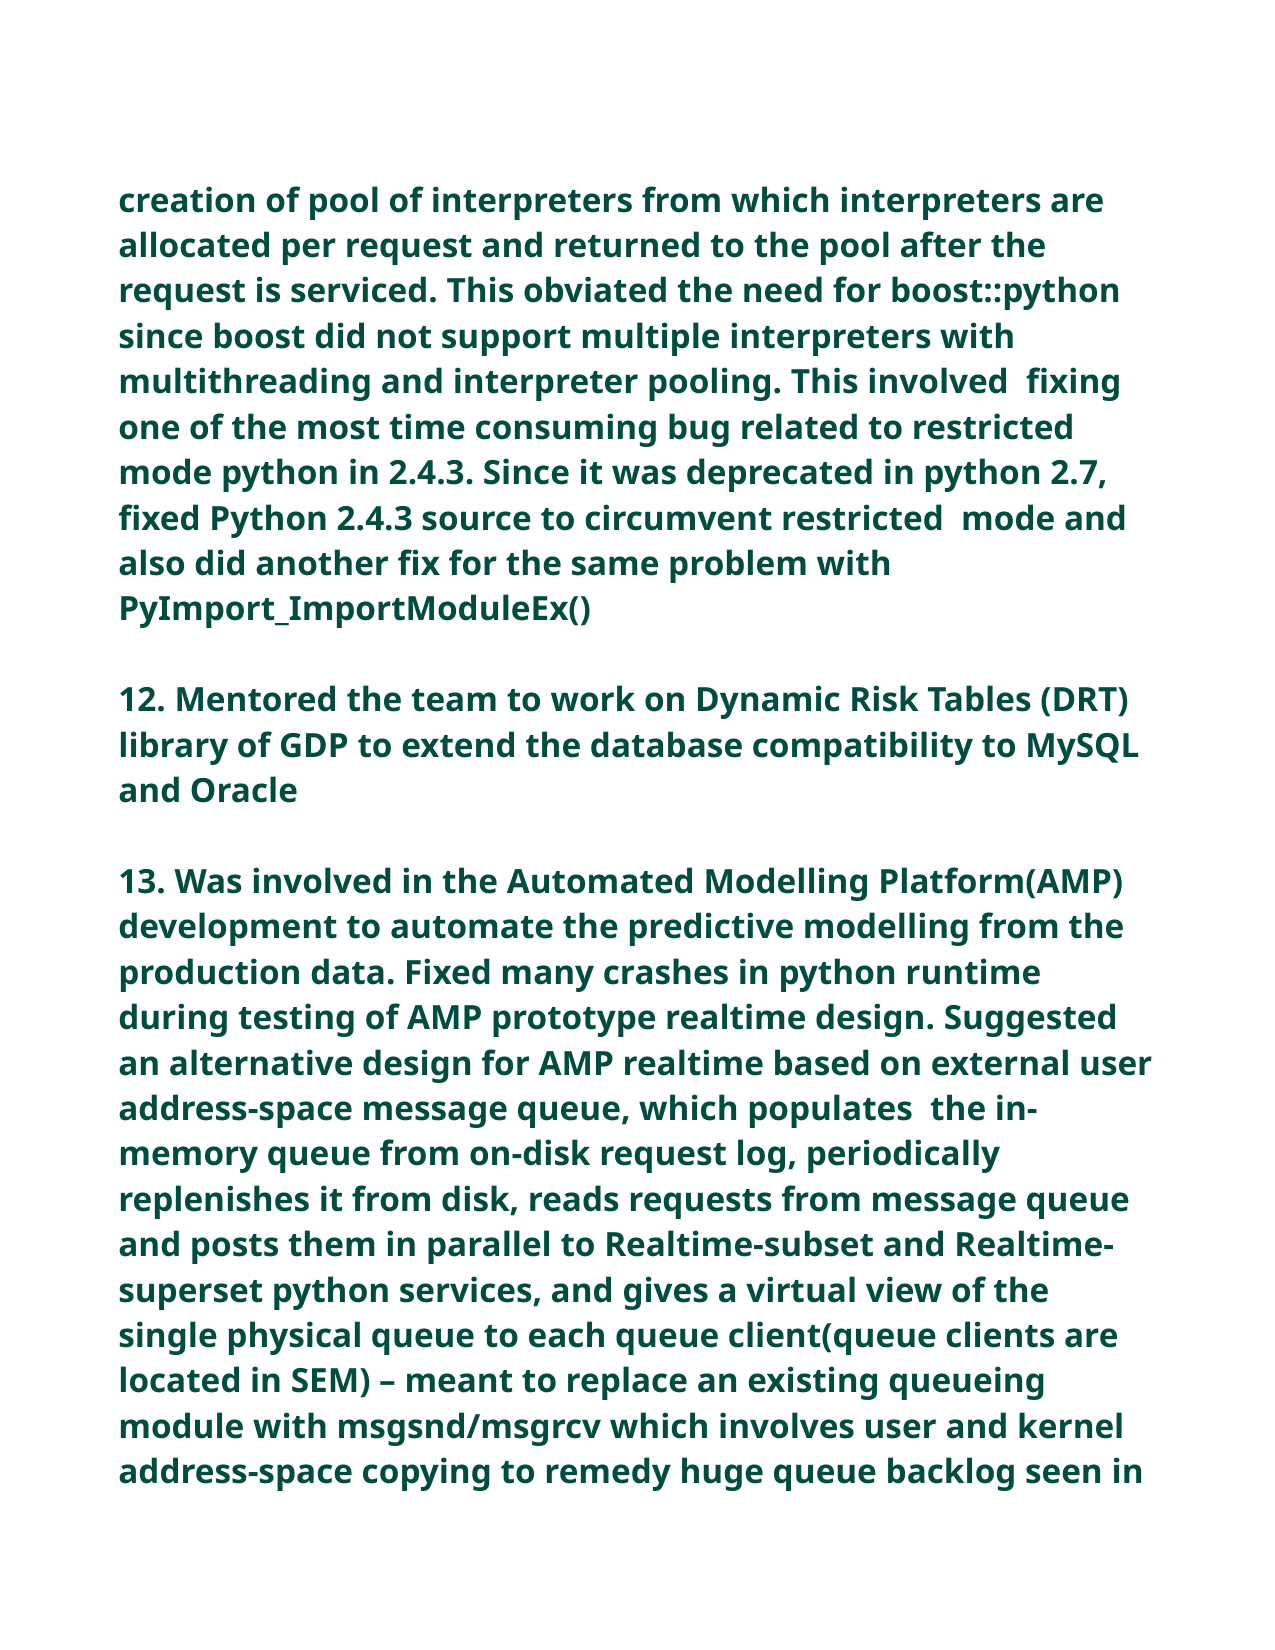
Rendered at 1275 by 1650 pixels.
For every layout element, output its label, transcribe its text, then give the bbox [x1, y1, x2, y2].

text 13. Was involved in the Automated Modelling Platform(AMP) development to automate the predictive modelling from the production data. Fixed many crashes in python runtime during testing of AMP prototype realtime design. Suggested an alternative design for AMP realtime based on external user address-space message queue, which populates the in-memory queue from on-disk request log, periodically replenishes it from disk, reads requests from message queue and posts them in parallel to Realtime-subset and Realtime-superset python services, and gives a virtual view of the single physical queue to each queue client(queue clients are located in SEM) – meant to replace an existing queueing module with msgsnd/msgrcv which involves user and kernel address-space copying to remedy huge queue backlog seen in [118, 858, 1157, 1493]
text creation of pool of interpreters from which interpreters are allocated per request and returned to the pool after the request is serviced. This obviated the need for boost::python since boost did not support multiple interpreters with multithreading and interpreter pooling. This involved fixing one of the most time consuming bug related to restricted mode python in 2.4.3. Since it was deprecated in python 2.7, fixed Python 2.4.3 source to circumvent restricted mode and also did another fix for the same problem with PyImport_ImportModuleEx() [118, 176, 1157, 631]
text 12. Mentored the team to work on Dynamic Risk Tables (DRT) library of GDP to extend the database compatibility to MySQL and Oracle [118, 676, 1157, 812]
